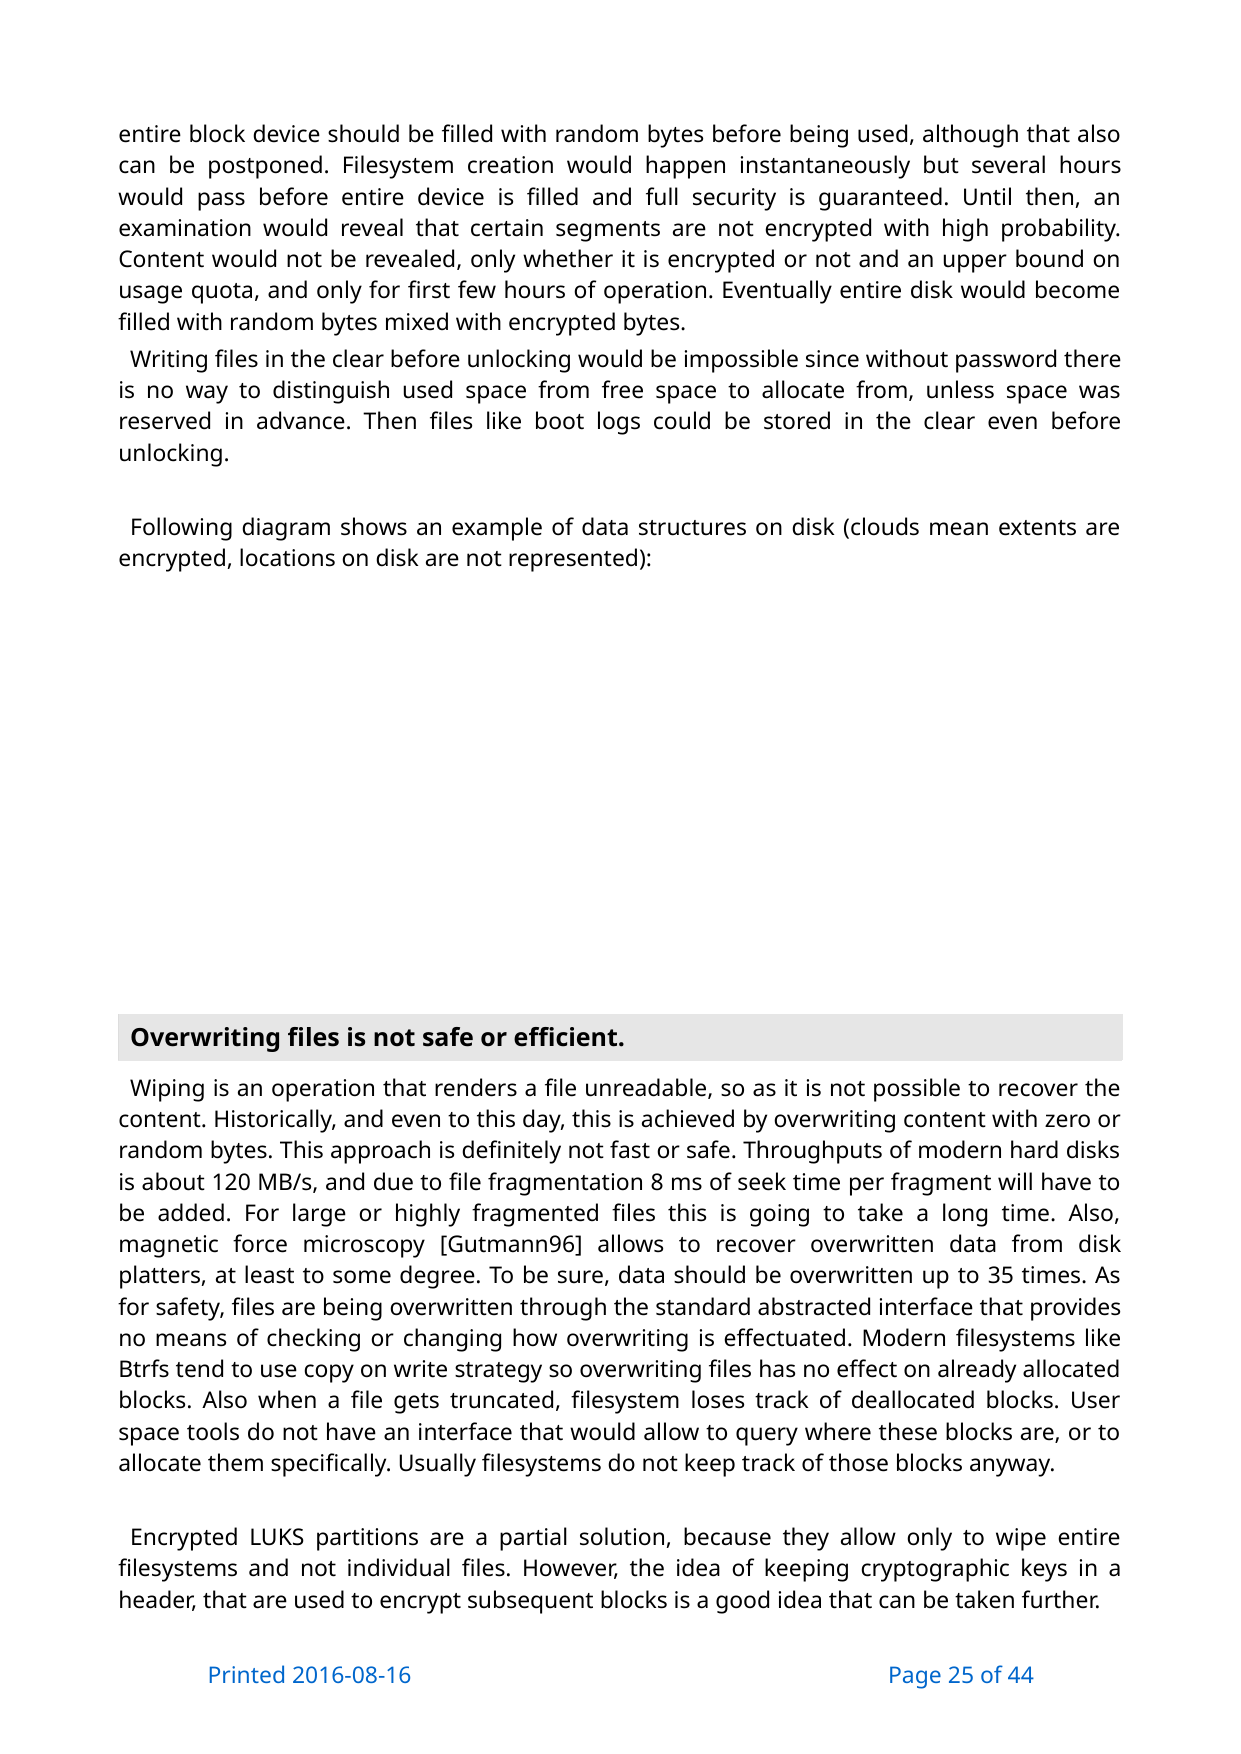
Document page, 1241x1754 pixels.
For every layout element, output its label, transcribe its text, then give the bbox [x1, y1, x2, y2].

text Encrypted LUKS partitions are a partial solution, because they allow only to wipe entire filesystems and not individual files. However, the idea of keeping cryptographic keys in a header, that are used to encrypt subsequent blocks is a good idea that can be taken further. [118, 1521, 1122, 1615]
subtitle Overwriting files is not safe or efficient. [119, 1015, 1122, 1060]
text entire block device should be filled with random bytes before being used, although that also can be postponed. Filesystem creation would happen instantaneously but several hours would pass before entire device is filled and full security is guaranteed. Until then, an examination would reveal that certain segments are not encrypted with high probability. Content would not be revealed, only whether it is encrypted or not and an upper bound on usage quota, and only for first few hours of operation. Eventually entire disk would become filled with random bytes mixed with encrypted bytes. [118, 118, 1122, 337]
text Wiping is an operation that renders a file unreadable, so as it is not possible to recover the content. Historically, and even to this day, this is achieved by overwriting content with zero or random bytes. This approach is definitely not fast or safe. Throughputs of modern hard disks is about 120 MB/s, and due to file fragmentation 8 ms of seek time per fragment will have to be added. For large or highly fragmented files this is going to take a long time. Also, magnetic force microscopy [Gutmann96] allows to recover overwritten data from disk platters, at least to some degree. To be sure, data should be overwritten up to 35 times. As for safety, files are being overwritten through the standard abstracted interface that provides no means of checking or changing how overwriting is effectuated. Modern filesystems like Btrfs tend to use copy on write strategy so overwriting files has no effect on already allocated blocks. Also when a file gets truncated, filesystem loses track of deallocated blocks. User space tools do not have an interface that would allow to query where these blocks are, or to allocate them specifically. Usually filesystems do not keep track of those blocks anyway. [118, 1072, 1122, 1478]
text Following diagram shows an example of data structures on disk (clouds mean extents are encrypted, locations on disk are not represented): [118, 511, 1122, 573]
text Writing files in the clear before unlocking would be impossible since without password there is no way to distinguish used space from free space to allocate from, unless space was reserved in advance. Then files like boot logs could be stored in the clear even before unlocking. [118, 343, 1122, 468]
